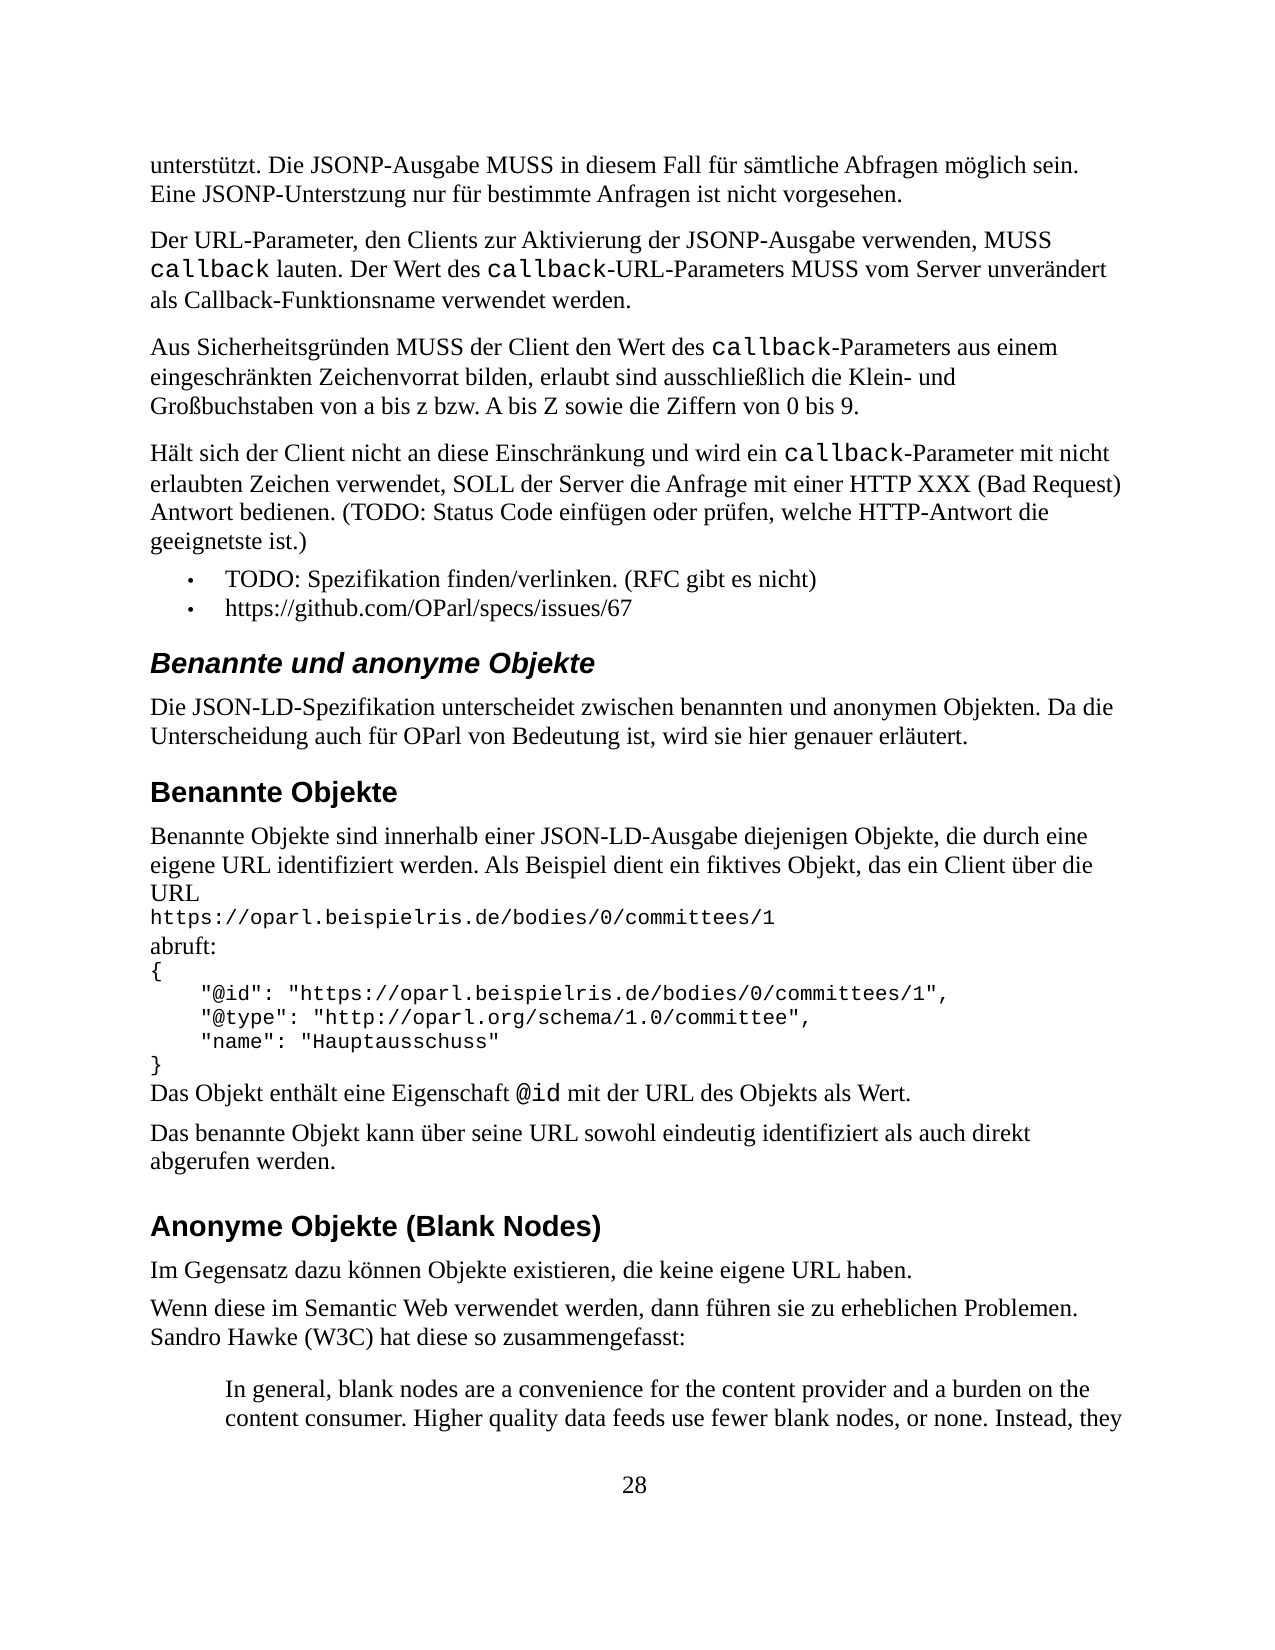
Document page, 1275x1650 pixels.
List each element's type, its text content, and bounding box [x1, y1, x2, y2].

text Benannte Objekte sind innerhalb einer JSON-LD-Ausgabe diejenigen Objekte, die durch eine eigene URL identifiziert werden. Als Beispiel dient ein fiktives Objekt, das ein Client über die URL [150, 821, 1125, 907]
text Hält sich der Client nicht an diese Einschränkung und wird ein callback-Parameter mit nicht erlaubten Zeichen verwendet, SOLL der Server die Anfrage mit einer HTTP XXX (Bad Request) Antwort bedienen. (TODO: Status Code einfügen oder prüfen, welche HTTP-Antwort die geeignetste ist.) [150, 438, 1125, 555]
list TODO: Spezifikation finden/verlinken. (RFC gibt es nicht) [187, 564, 1125, 593]
text unterstützt. Die JSONP-Ausgabe MUSS in diesem Fall für sämtliche Abfragen möglich sein. Eine JSONP-Unterstzung nur für bestimmte Anfragen ist nicht vorgesehen. [150, 150, 1125, 207]
text Wenn diese im Semantic Web verwendet werden, dann führen sie zu erheblichen Problemen. Sandro Hawke (W3C) hat diese so zusammengefasst: [150, 1293, 1125, 1350]
list https://github.com/OParl/specs/issues/67 [187, 593, 1125, 621]
text Das Objekt enthält eine Eigenschaft @id mit der URL des Objekts als Wert. [150, 1078, 1125, 1109]
text Das benannte Objekt kann über seine URL sowohl eindeutig identifiziert als auch direkt abgerufen werden. [150, 1118, 1125, 1175]
text "name": "Hauptausschuss" [150, 1031, 1125, 1054]
text Der URL-Parameter, den Clients zur Aktivierung der JSONP-Ausgabe verwenden, MUSS callback lauten. Der Wert des callback-URL-Parameters MUSS vom Server unverändert als Callback-Funktionsname verwendet werden. [150, 225, 1125, 314]
text Aus Sicherheitsgründen MUSS der Client den Wert des callback-Parameters aus einem eingeschränkten Zeichenvorrat bilden, erlaubt sind ausschließlich die Klein- und Großbuchstaben von a bis z bzw. A bis Z sowie die Ziffern von 0 bis 9. [150, 332, 1125, 420]
text In general, blank nodes are a convenience for the content provider and a burden on the content consumer. Higher quality data feeds use fewer blank nodes, or none. Instead, they [225, 1374, 1125, 1432]
subtitle Anonyme Objekte (Blank Nodes) [150, 1209, 1125, 1243]
text Im Gegensatz dazu können Objekte existieren, die keine eigene URL haben. [150, 1255, 1125, 1284]
subtitle Benannte und anonyme Objekte [150, 646, 1125, 680]
text { [150, 960, 1125, 983]
text Die JSON-LD-Spezifikation unterscheidet zwischen benannten und anonymen Objekten. Da die Unterscheidung auch für OParl von Bedeutung ist, wird sie hier genauer erläutert. [150, 692, 1125, 750]
subtitle Benannte Objekte [150, 775, 1125, 808]
text "@id": "https://oparl.beispielris.de/bodies/0/committees/1", [150, 983, 1125, 1007]
text https://oparl.beispielris.de/bodies/0/committees/1 [150, 907, 1125, 931]
text } [150, 1054, 1125, 1078]
text abruft: [150, 931, 1125, 960]
text "@type": "http://oparl.org/schema/1.0/committee", [150, 1007, 1125, 1031]
